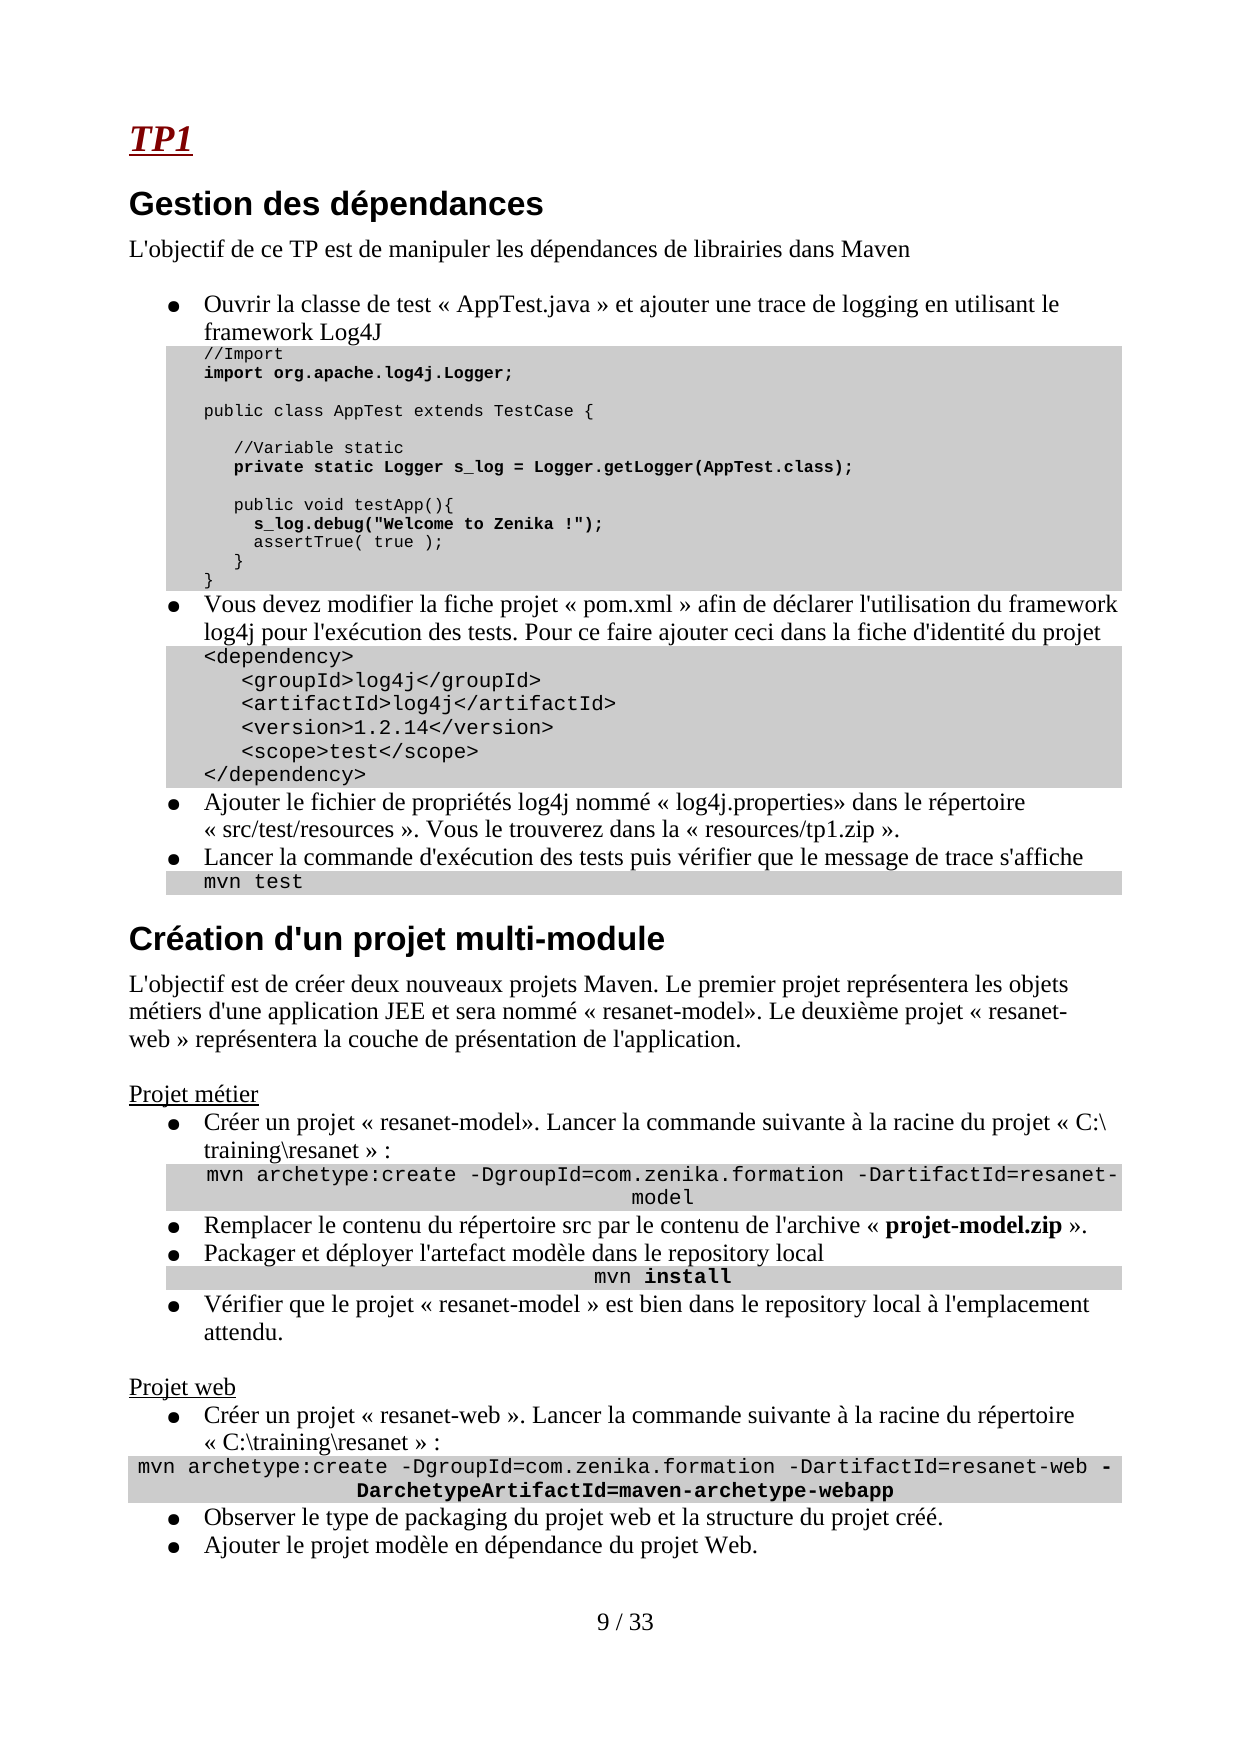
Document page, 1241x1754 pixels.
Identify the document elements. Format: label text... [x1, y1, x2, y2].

list s_log.debug("Welcome to Zenika !"); [166, 515, 1122, 534]
text L'objectif est de créer deux nouveaux projets Maven. Le premier projet représentera les objets métiers d'une application JEE et sera nommé « resanet-model». Le deuxième projet « resanet-web » représentera la couche de présentation de l'application. [128, 970, 1122, 1053]
list Packager et déployer l'artefact modèle dans le repository local [166, 1239, 1122, 1266]
list import org.apache.log4j.Logger; public class AppTest extends TestCase { [166, 364, 1122, 440]
text mvn archetype:create -DgroupId=com.zenika.formation -DartifactId=resanet-web -DarchetypeArtifactId=maven-archetype-webapp [128, 1456, 1122, 1503]
list Ouvrir la classe de test « AppTest.java » et ajouter une trace de logging en utilisant le framework Log4J [166, 290, 1122, 346]
text Projet métier [128, 1081, 1122, 1108]
list <groupId>log4j</groupId> [166, 670, 1122, 693]
list } [166, 572, 1122, 591]
list public void testApp(){ [166, 496, 1122, 515]
list <version>1.2.14</version> <scope>test</scope> [166, 717, 1122, 764]
list assertTrue( true ); [166, 534, 1122, 553]
list Vous devez modifier la fiche projet « pom.xml » afin de déclarer l'utilisation du framework log4j pour l'exécution des tests. Pour ce faire ajouter ceci dans la fiche d'identité du projet [166, 591, 1122, 646]
list Remplacer le contenu du répertoire src par le contenu de l'archive « projet-model.zip ». [166, 1211, 1122, 1239]
subtitle Gestion des dépendances [128, 185, 1122, 222]
text L'objectif de ce TP est de manipuler les dépendances de librairies dans Maven [128, 235, 1122, 262]
subtitle Création d'un projet multi-module [128, 920, 1122, 957]
list Créer un projet « resanet-model». Lancer la commande suivante à la racine du projet « C:\training\resanet » : [166, 1108, 1122, 1164]
list mvn install [166, 1266, 1122, 1290]
list <artifactId>log4j</artifactId> [166, 693, 1122, 717]
list Ajouter le projet modèle en dépendance du projet Web. [166, 1531, 1122, 1559]
text Projet web [128, 1373, 1122, 1401]
list Créer un projet « resanet-web ». Lancer la commande suivante à la racine du répertoire « C:\training\resanet » : [166, 1401, 1122, 1456]
list <dependency> [166, 646, 1122, 670]
list Lancer la commande d'exécution des tests puis vérifier que le message de trace s'affiche [166, 843, 1122, 871]
list mvn test [166, 871, 1122, 895]
text TP1 [128, 118, 1122, 160]
list Observer le type de packaging du projet web et la structure du projet créé. [166, 1503, 1122, 1531]
list Vérifier que le projet « resanet-model » est bien dans le repository local à l'emplacement attendu. [166, 1290, 1122, 1345]
list //Import [166, 346, 1122, 364]
list //Variable static private static Logger s_log = Logger.getLogger(AppTest.class); [166, 440, 1122, 477]
list Ajouter le fichier de propriétés log4j nommé « log4j.properties» dans le répertoire « src/test/resources ». Vous le trouverez dans la « resources/tp1.zip ». [166, 788, 1122, 843]
list mvn archetype:create -DgroupId=com.zenika.formation -DartifactId=resanet-model [166, 1164, 1122, 1211]
list } [166, 553, 1122, 572]
list </dependency> [166, 764, 1122, 788]
